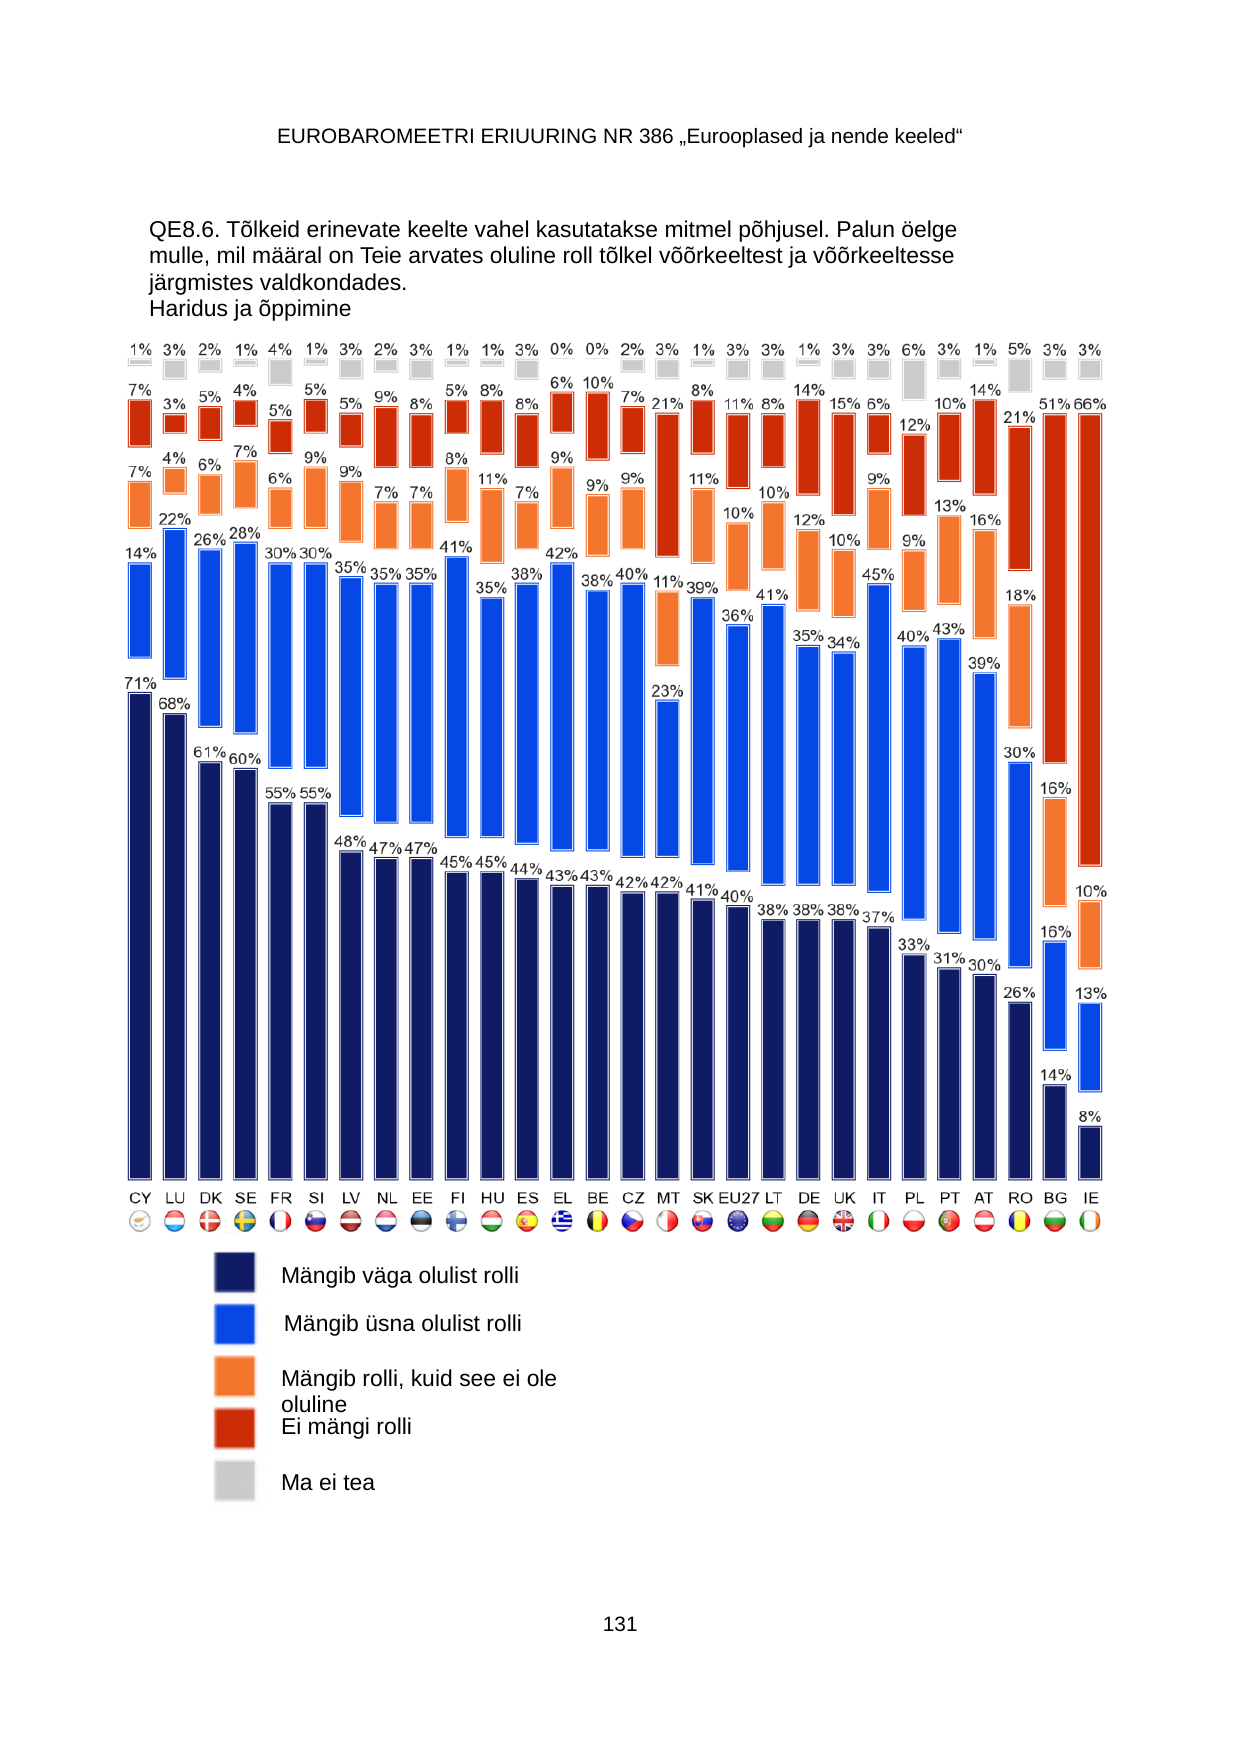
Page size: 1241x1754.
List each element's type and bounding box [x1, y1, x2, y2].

picture [118, 334, 1124, 1516]
